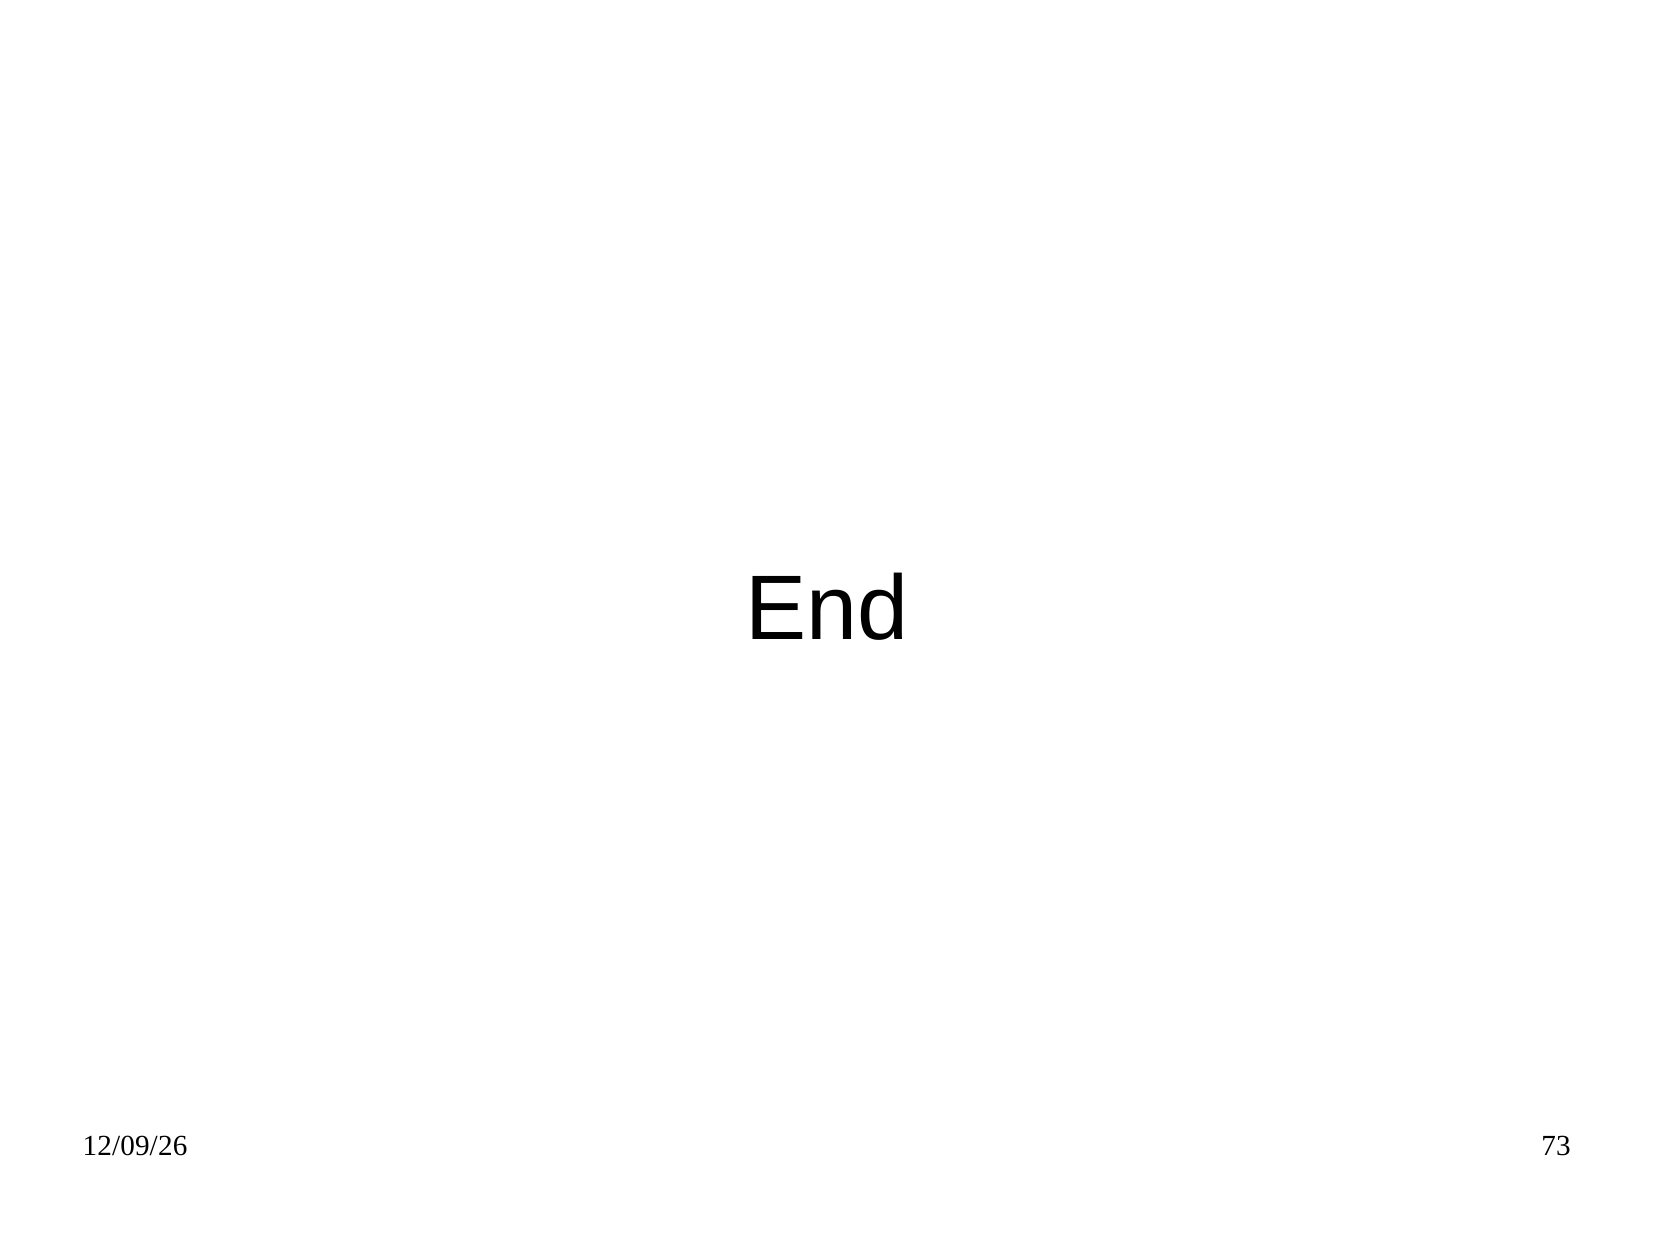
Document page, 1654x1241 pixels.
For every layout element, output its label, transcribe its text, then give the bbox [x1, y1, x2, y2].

title End [82, 504, 1571, 712]
